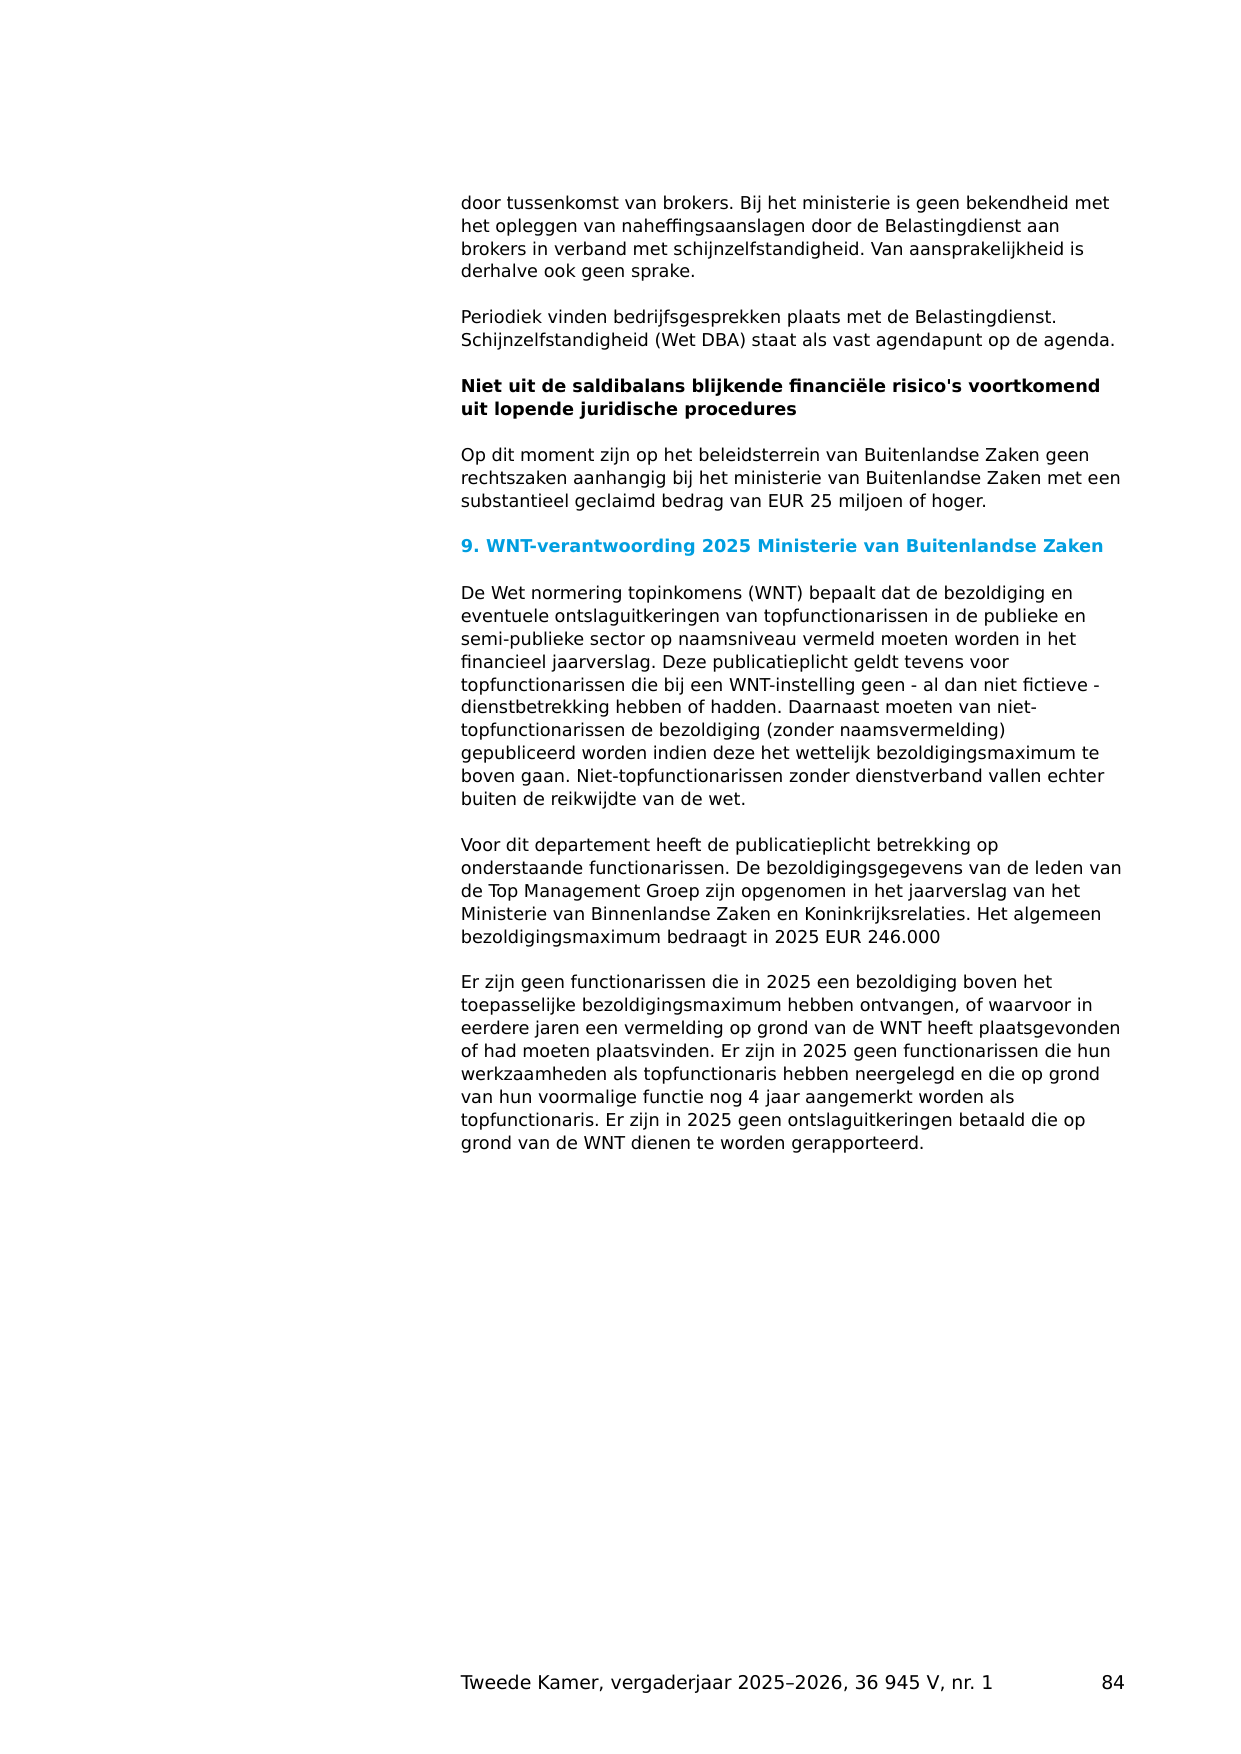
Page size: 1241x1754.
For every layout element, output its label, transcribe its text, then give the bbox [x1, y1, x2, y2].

text door tussenkomst van brokers. Bij het ministerie is geen bekendheid met het opleggen van naheffingsaanslagen door de Belastingdienst aan brokers in verband met schijnzelfstandigheid. Van aansprakelijkheid is derhalve ook geen sprake. [461, 191, 1125, 282]
text De Wet normering topinkomens (WNT) bepaalt dat de bezoldiging en eventuele ontslaguitkeringen van topfunctionarissen in de publieke en semi-publieke sector op naamsniveau vermeld moeten worden in het financieel jaarverslag. Deze publicatieplicht geldt tevens voor topfunctionarissen die bij een WNT-instelling geen - al dan niet fictieve - dienstbetrekking hebben of hadden. Daarnaast moeten van niet-topfunctionarissen de bezoldiging (zonder naamsvermelding) gepubliceerd worden indien deze het wettelijk bezoldigingsmaximum te boven gaan. Niet-topfunctionarissen zonder dienstverband vallen echter buiten de reikwijdte van de wet. [461, 581, 1125, 810]
title 9. WNT-verantwoording 2025 Ministerie van Buitenlandse Zaken [461, 534, 1125, 557]
text Er zĳn geen functionarissen die in 2025 een bezoldiging boven het toepasselĳke bezoldigingsmaximum hebben ontvangen, of waarvoor in eerdere jaren een vermelding op grond van de WNT heeft plaatsgevonden of had moeten plaatsvinden. Er zĳn in 2025 geen functionarissen die hun werkzaamheden als topfunctionaris hebben neergelegd en die op grond van hun voormalige functie nog 4 jaar aangemerkt worden als topfunctionaris. Er zĳn in 2025 geen ontslaguitkeringen betaald die op grond van de WNT dienen te worden gerapporteerd. [461, 971, 1125, 1154]
text Periodiek vinden bedrijfsgesprekken plaats met de Belastingdienst. Schijnzelfstandigheid (Wet DBA) staat als vast agendapunt op de agenda. [461, 305, 1125, 351]
text Niet uit de saldibalans blijkende financiële risico's voortkomend uit lopende juridische procedures [461, 374, 1125, 420]
text Voor dit departement heeft de publicatieplicht betrekking op onderstaande functionarissen. De bezoldigingsgegevens van de leden van de Top Management Groep zijn opgenomen in het jaarverslag van het Ministerie van Binnenlandse Zaken en Koninkrijksrelaties. Het algemeen bezoldigings­maximum bedraagt in 2025 EUR 246.000 [461, 833, 1125, 948]
text Op dit moment zĳn op het beleidsterrein van Buitenlandse Zaken geen rechtszaken aanhangig bĳ het ministerie van Buitenlandse Zaken met een substantieel geclaimd bedrag van EUR 25 miljoen of hoger. [461, 443, 1125, 512]
